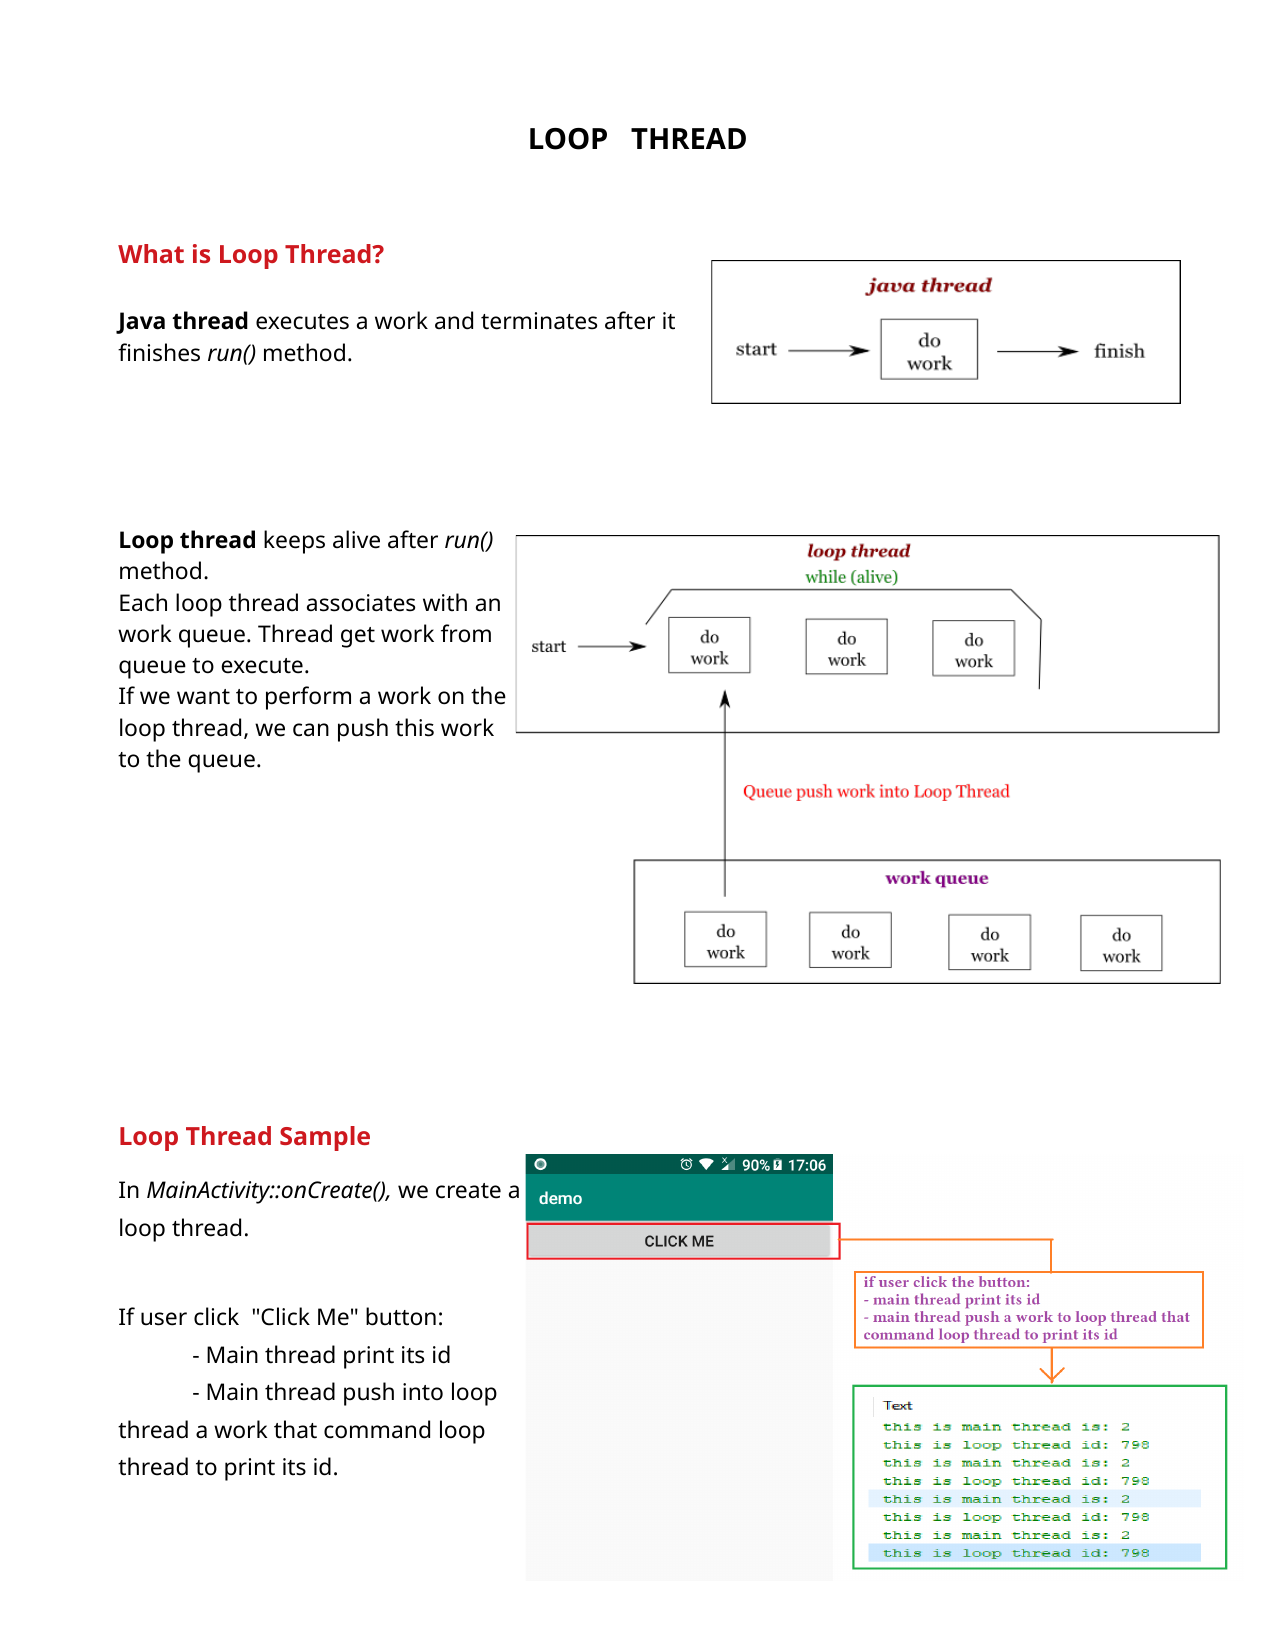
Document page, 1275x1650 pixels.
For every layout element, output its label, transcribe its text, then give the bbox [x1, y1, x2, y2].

text Loop thread keeps alive after run() method. [118, 524, 1157, 587]
picture [711, 260, 1181, 404]
text Java thread executes a work and terminates after it finishes run() method. [118, 305, 711, 368]
text LOOP THREAD [118, 118, 1157, 158]
text In MainActivity::onCreate(), we create a loop thread. [118, 1174, 525, 1243]
text If we want to perform a work on the loop thread, we can push this work to the queue. [118, 680, 515, 774]
text Each loop thread associates with an work queue. Thread get work from queue to execute. [118, 587, 515, 680]
text What is Loop Thread? [118, 237, 1157, 271]
text Loop Thread Sample [118, 1119, 1157, 1153]
picture [515, 535, 1221, 984]
picture [525, 1154, 1245, 1581]
text If user click "Click Me" button: - Main thread print its id - Main thread push into loop thread a work that command loop thread to print its id. [118, 1264, 525, 1482]
